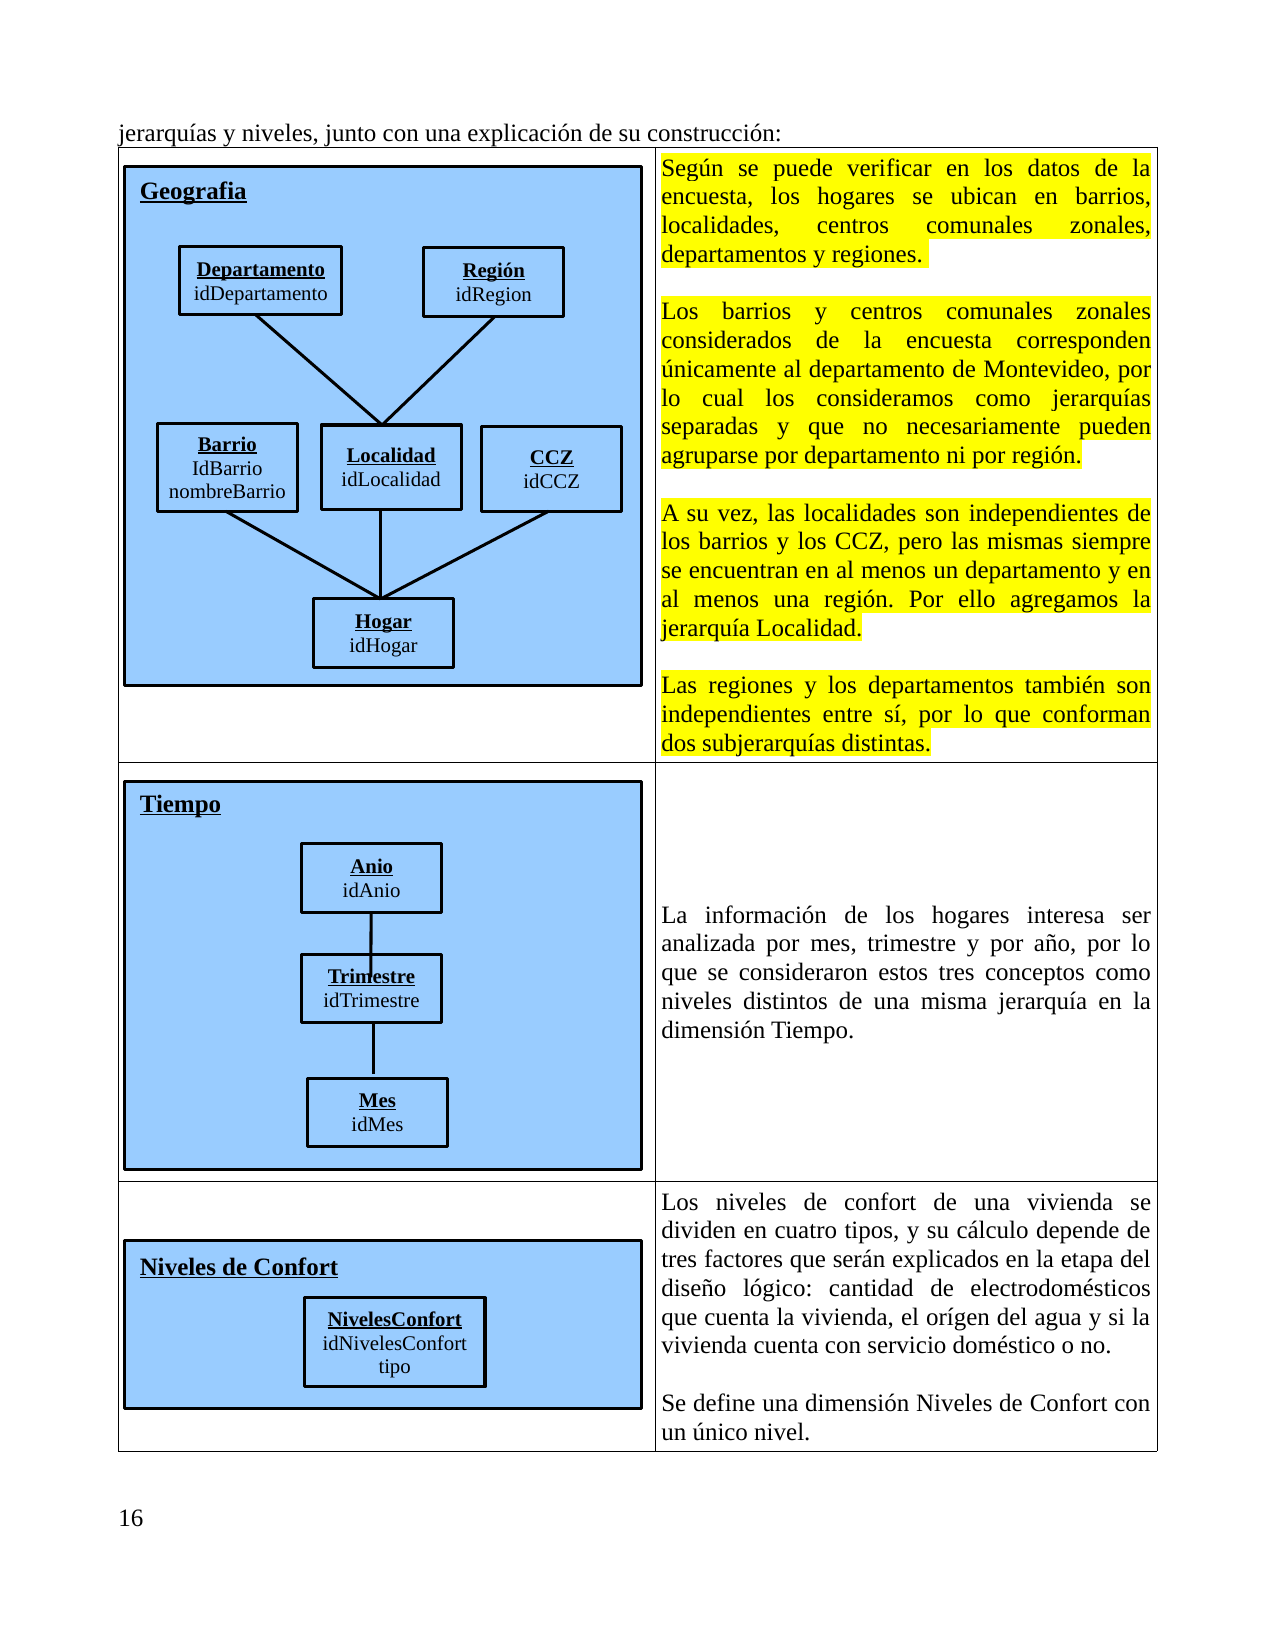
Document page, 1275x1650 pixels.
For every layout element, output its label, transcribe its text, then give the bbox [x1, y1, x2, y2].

table_header [119, 148, 655, 762]
table_header Según se puede verificar en los datos de la encuesta, los hogares se ubican en barrios, localidades, centros comunales zonales, departamentos y regiones. Los barrios y centros comunales zonales considerados de la encuesta corresponden únicamente al departamento de Montevideo, por lo cual los consideramos como jerarquías separadas y que no necesariamente pueden agruparse por departamento ni por región. A su vez, las localidades son independientes de los barrios y los CCZ, pero las mismas siempre se encuentran en al menos un departamento y en al menos una región. Por ello agregamos la jerarquía Localidad. Las regiones y los departamentos también son independientes entre sí, por lo que conforman dos subjerarquías distintas. [656, 148, 1157, 762]
text jerarquías y niveles, junto con una explicación de su construcción: [118, 118, 1157, 147]
table_cell [119, 763, 655, 1181]
table_cell Los niveles de confort de una vivienda se dividen en cuatro tipos, y su cálculo depende de tres factores que serán explicados en la etapa del diseño lógico: cantidad de electrodomésticos que cuenta la vivienda, el orígen del agua y si la vivienda cuenta con servicio doméstico o no. Se define una dimensión Niveles de Confort con un único nivel. [656, 1182, 1157, 1451]
table_cell [119, 1182, 655, 1451]
table_cell La información de los hogares interesa ser analizada por mes, trimestre y por año, por lo que se consideraron estos tres conceptos como niveles distintos de una misma jerarquía en la dimensión Tiempo. [656, 763, 1157, 1181]
